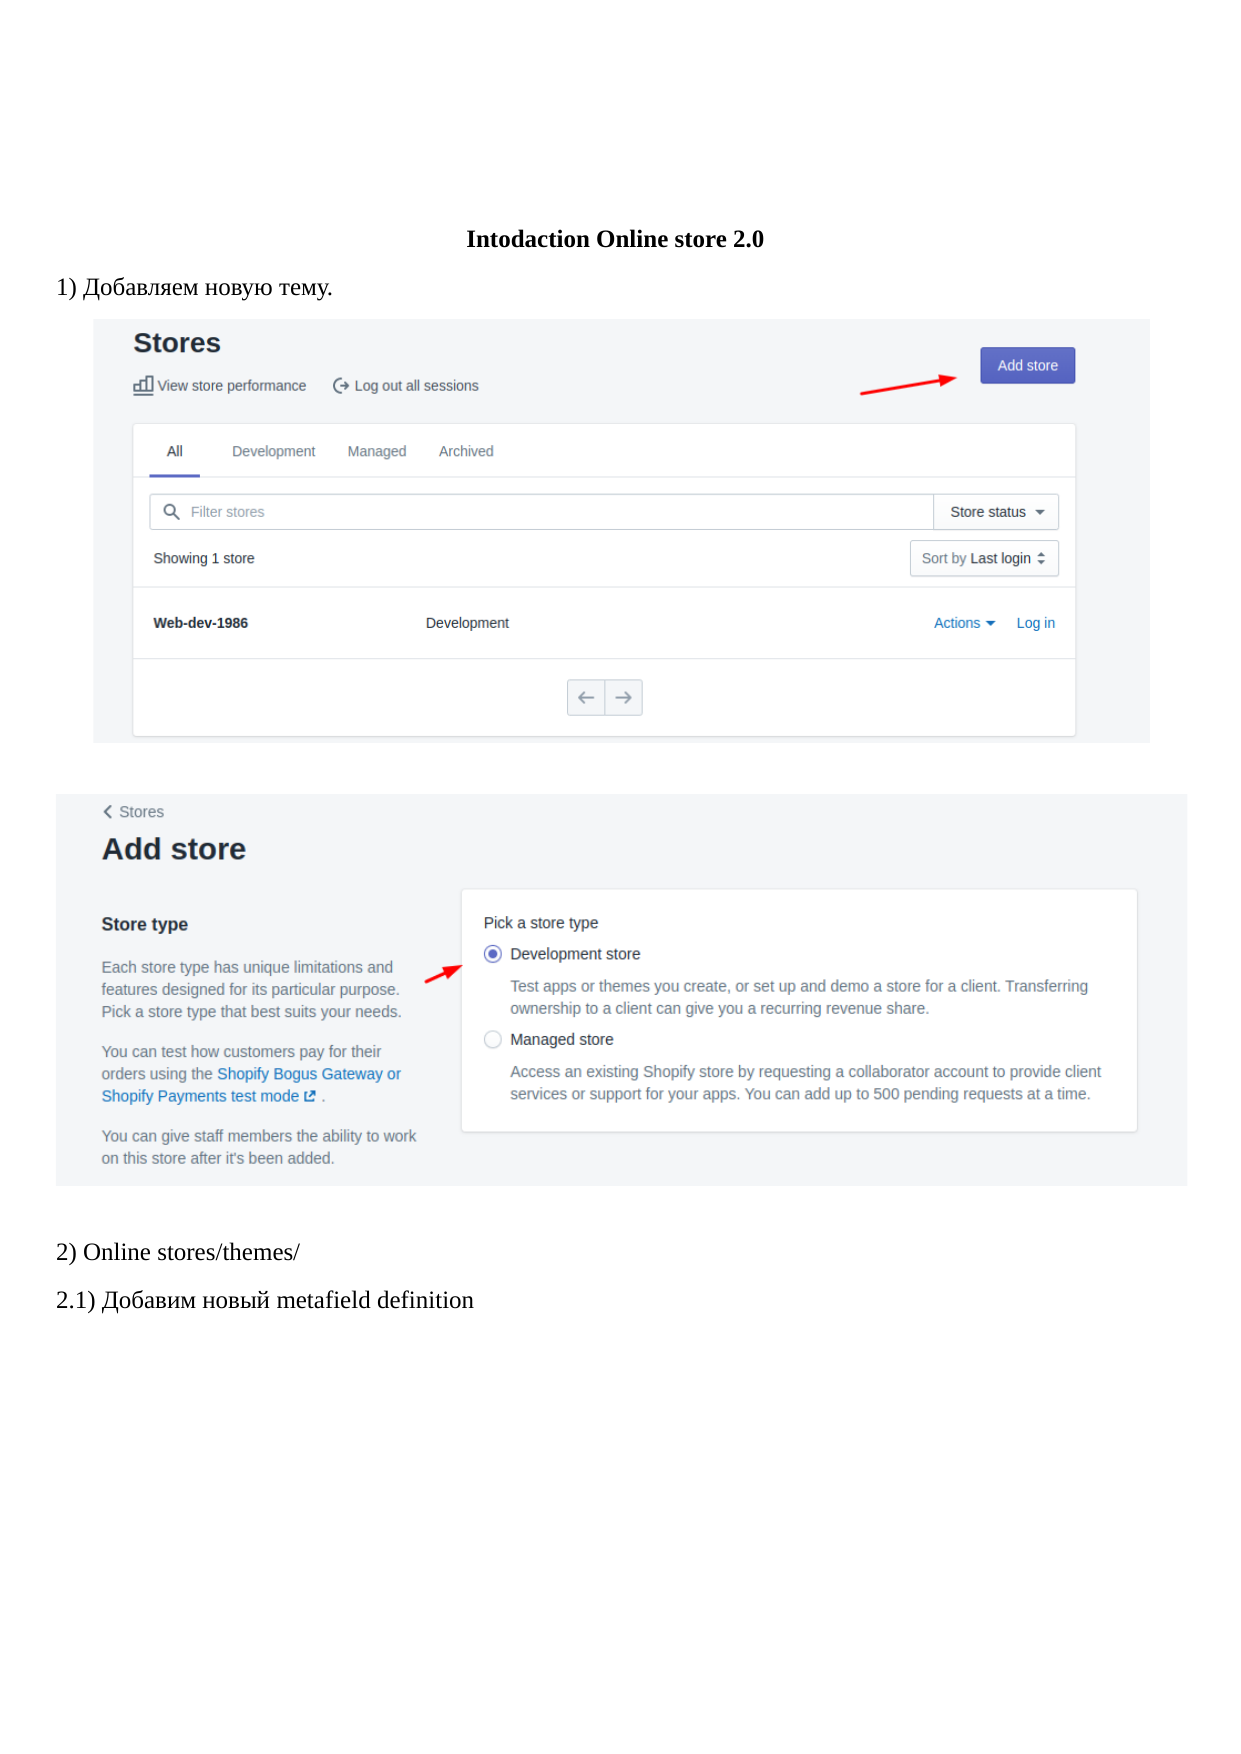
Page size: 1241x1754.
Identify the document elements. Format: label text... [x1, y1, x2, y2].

text 2.1) Добавим новый metafield definition [56, 1285, 1187, 1313]
text 2) Online stores/themes/ [56, 1237, 1187, 1266]
text Intodaction Online store 2.0 [56, 224, 1187, 253]
text 1) Добавляем новую тему. [56, 272, 1187, 301]
picture [93, 319, 1150, 743]
picture [55, 794, 1188, 1186]
